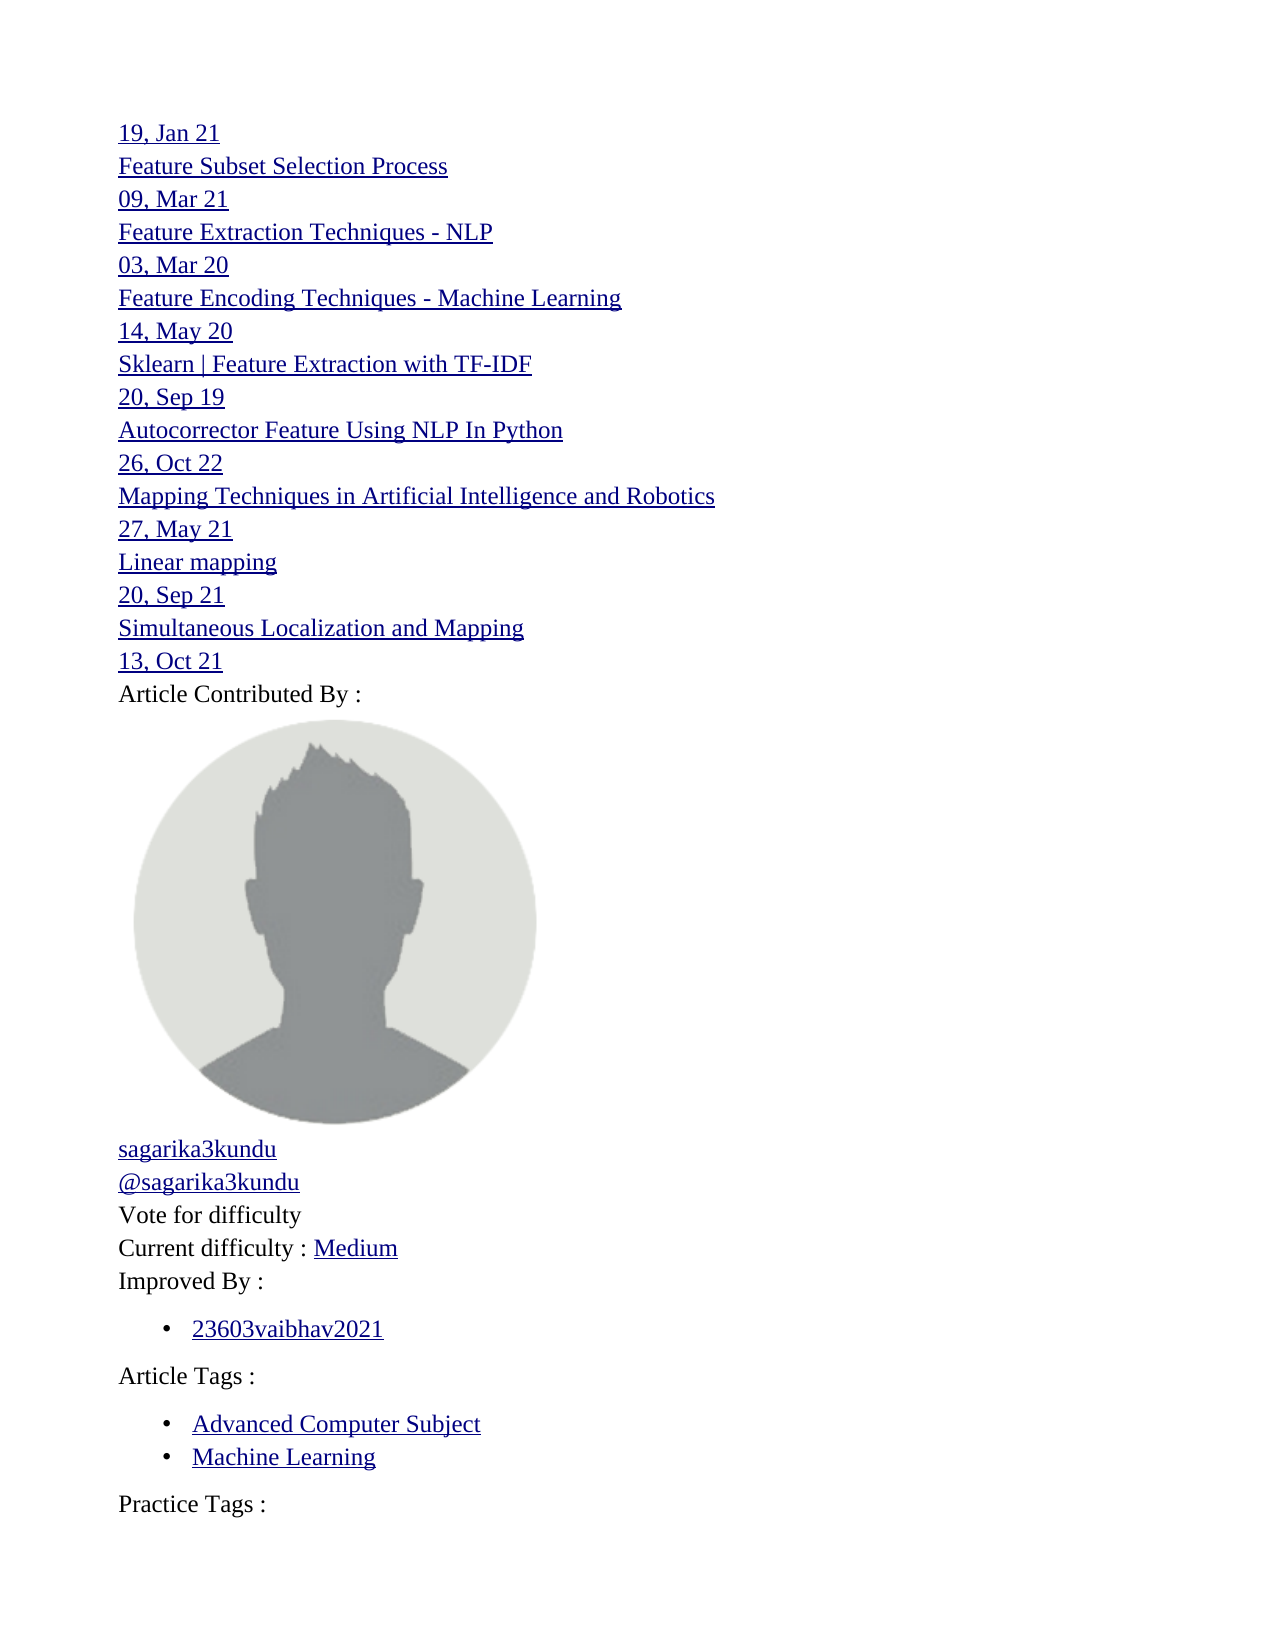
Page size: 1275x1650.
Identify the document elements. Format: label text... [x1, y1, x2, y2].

text 26, Oct 22 [118, 448, 1157, 477]
text 19, Jan 21 [118, 118, 1157, 147]
text 03, Mar 20 [118, 250, 1157, 279]
text @sagarika3kundu [118, 1167, 1157, 1196]
text Mapping Techniques in Artificial Intelligence and Robotics [118, 481, 1157, 510]
list 23603vaibhav2021 [162, 1314, 1157, 1342]
text Article Contributed By : [118, 679, 1157, 708]
text Practice Tags : [118, 1489, 1157, 1518]
text Article Tags : [118, 1361, 1157, 1390]
text 20, Sep 19 [118, 382, 1157, 411]
text 09, Mar 21 [118, 184, 1157, 213]
text 14, May 20 [118, 316, 1157, 345]
text Current difficulty : Medium [118, 1233, 1157, 1262]
list Advanced Computer Subject [162, 1409, 1157, 1438]
text Autocorrector Feature Using NLP In Python [118, 415, 1157, 444]
picture [118, 712, 559, 1130]
text Sklearn | Feature Extraction with TF-IDF [118, 349, 1157, 378]
text 13, Oct 21 [118, 646, 1157, 675]
text Feature Encoding Techniques - Machine Learning [118, 283, 1157, 312]
list Machine Learning [162, 1442, 1157, 1471]
text Vote for difficulty [118, 1200, 1157, 1229]
text Feature Subset Selection Process [118, 151, 1157, 180]
text Feature Extraction Techniques - NLP [118, 217, 1157, 246]
text 20, Sep 21 [118, 580, 1157, 609]
text Linear mapping [118, 547, 1157, 576]
text Simultaneous Localization and Mapping [118, 613, 1157, 642]
text Improved By : [118, 1266, 1157, 1295]
text sagarika3kundu [118, 1134, 1157, 1163]
text 27, May 21 [118, 514, 1157, 543]
